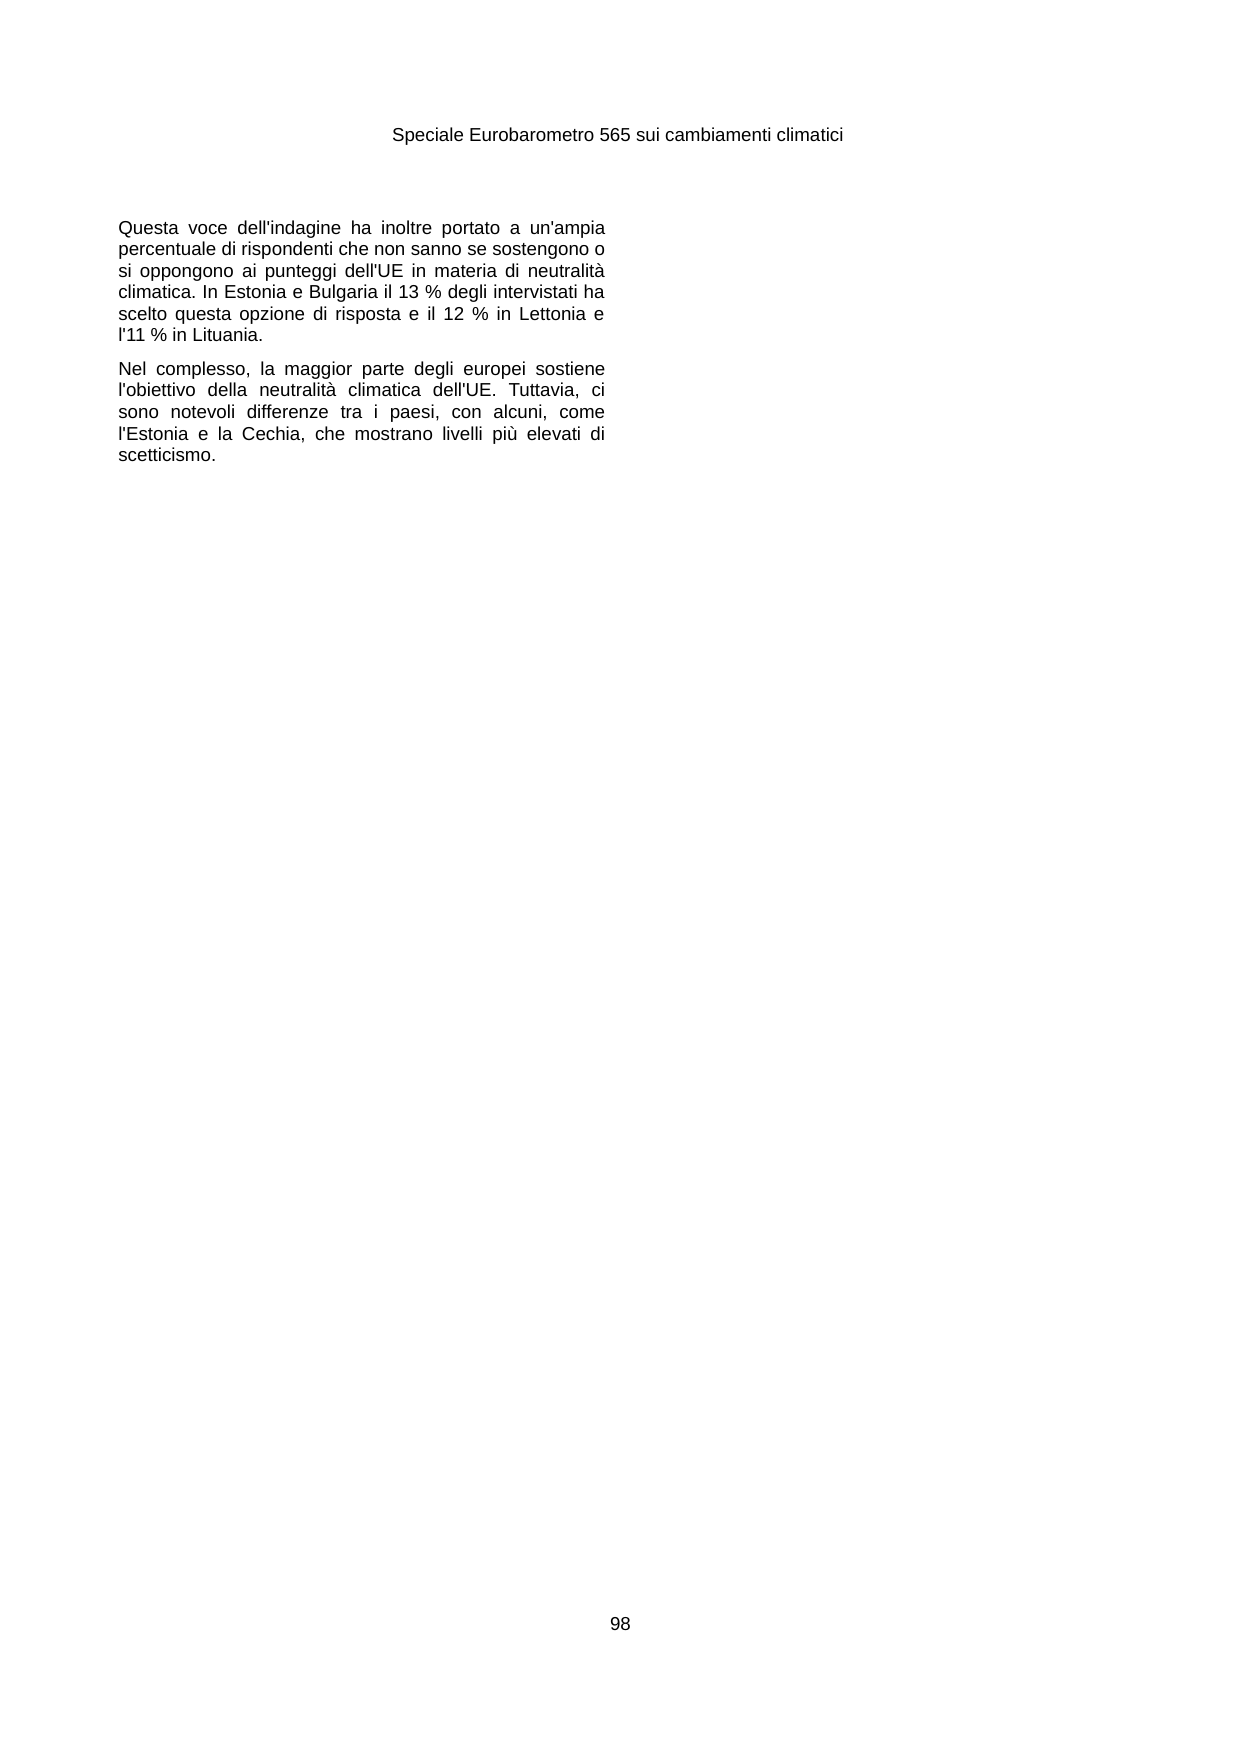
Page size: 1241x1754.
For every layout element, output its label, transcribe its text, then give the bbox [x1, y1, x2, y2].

text Nel complesso, la maggior parte degli europei sostiene l'obiettivo della neutralità climatica dell'UE. Tuttavia, ci sono notevoli differenze tra i paesi, con alcuni, come l'Estonia e la Cechia, che mostrano livelli più elevati di scetticismo. [118, 358, 605, 466]
text Questa voce dell'indagine ha inoltre portato a un'ampia percentuale di rispondenti che non sanno se sostengono o si oppongono ai punteggi dell'UE in materia di neutralità climatica. In Estonia e Bulgaria il 13 % degli intervistati ha scelto questa opzione di risposta e il 12 % in Lettonia e l'11 % in Lituania. [118, 216, 605, 346]
